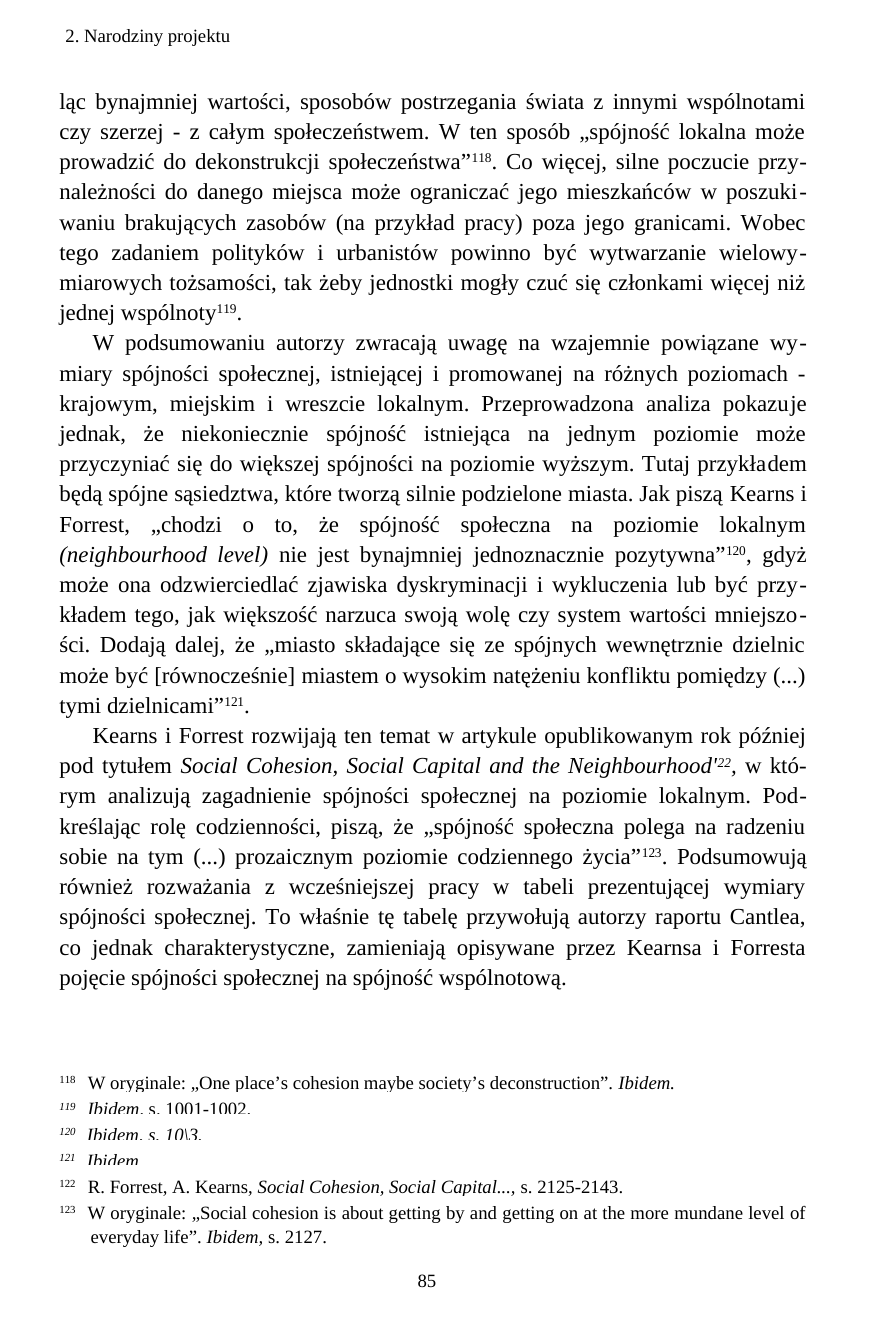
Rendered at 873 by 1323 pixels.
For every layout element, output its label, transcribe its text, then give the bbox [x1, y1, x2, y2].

text 122 R. Forrest, A. Kearns, Social Cohesion, Social Capital..., s. 2125-2143. [59, 1176, 807, 1195]
text 85 [417, 1270, 443, 1292]
text 123 W oryginale: „Social cohesion is about getting by and getting on at the more mundane level of everyday life”. Ibidem, s. 2127. [59, 1202, 807, 1247]
text 119 Ibidem, s. 1001-1002. [59, 1098, 807, 1114]
text Kearns i Forrest rozwijają ten temat w artykule opublikowanym rok później pod tytułem Social Cohesion, Social Capital and the Neighbourhood'22, w któ­rym analizują zagadnienie spójności społecznej na poziomie lokalnym. Pod­kreślając rolę codzienności, piszą, że „spójność społeczna polega na radzeniu sobie na tym (...) prozaicznym poziomie codziennego życia”123. Podsumowu­ją również rozważania z wcześniejszej pracy w tabeli prezentującej wymiary spójności społecznej. To właśnie tę tabelę przywołują autorzy raportu Cantlea, co jednak charakterystyczne, zamieniają opisywane przez Kearnsa i Forresta pojęcie spójności społecznej na spójność wspólnotową. [59, 722, 807, 990]
text ląc bynajmniej wartości, sposobów postrzegania świata z innymi wspólnotami czy szerzej - z całym społeczeństwem. W ten sposób „spójność lokalna może prowadzić do dekonstrukcji społeczeństwa”118. Co więcej, silne poczucie przy­należności do danego miejsca może ograniczać jego mieszkańców w poszuki­waniu brakujących zasobów (na przykład pracy) poza jego granicami. Wobec tego zadaniem polityków i urbanistów powinno być wytwarzanie wielowy­miarowych tożsamości, tak żeby jednostki mogły czuć się członkami więcej niż jednej wspólnoty119. [59, 88, 807, 326]
text W podsumowaniu autorzy zwracają uwagę na wzajemnie powiązane wy­miary spójności społecznej, istniejącej i promowanej na różnych poziomach - krajowym, miejskim i wreszcie lokalnym. Przeprowadzona analiza pokazu­je jednak, że niekoniecznie spójność istniejąca na jednym poziomie może przyczyniać się do większej spójności na poziomie wyższym. Tutaj przykła­dem będą spójne sąsiedztwa, które tworzą silnie podzielone miasta. Jak piszą Kearns i Forrest, „chodzi o to, że spójność społeczna na poziomie lokalnym (neighbourhood level) nie jest bynajmniej jednoznacznie pozytywna”120, gdyż może ona odzwierciedlać zjawiska dyskryminacji i wykluczenia lub być przy­kładem tego, jak większość narzuca swoją wolę czy system wartości mniejszo­ści. Dodają dalej, że „miasto składające się ze spójnych wewnętrznie dzielnic może być [równocześnie] miastem o wysokim natężeniu konfliktu pomiędzy (...) tymi dzielnicami”121. [59, 329, 807, 718]
text 120 Ibidem, s. 10\3. [59, 1124, 807, 1140]
text 118 W oryginale: „One place’s cohesion maybe society’s deconstruction”. Ibidem. [59, 1072, 807, 1091]
text 2. Narodziny projektu [65, 25, 252, 47]
text 121 Ibidem. [59, 1150, 807, 1164]
